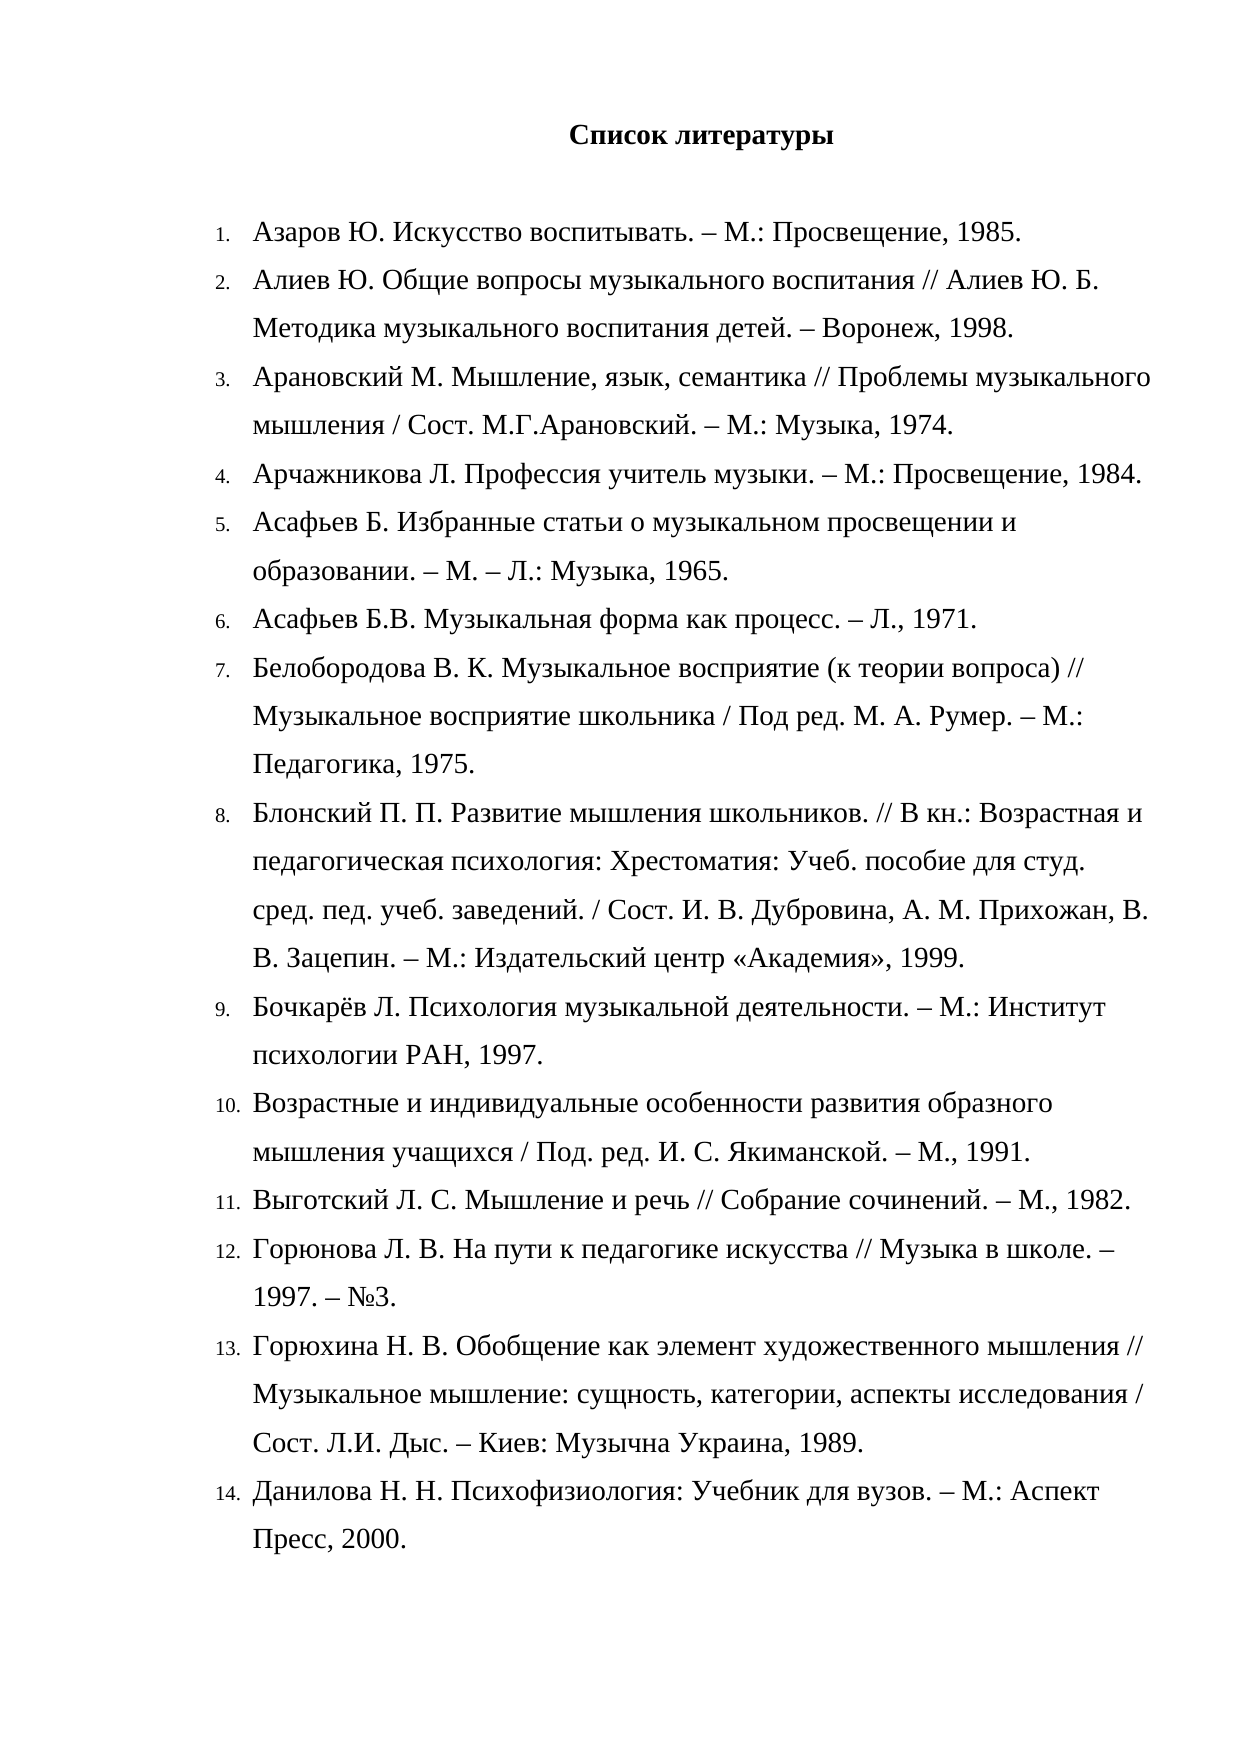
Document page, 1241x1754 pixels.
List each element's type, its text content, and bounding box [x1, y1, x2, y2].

list Арановский М. Мышление, язык, семантика // Проблемы музыкального мышления / Сост. М.Г.Арановский. – М.: Музыка, 1974. [215, 360, 1152, 441]
text Список литературы [177, 118, 1152, 150]
list Горюхина Н. В. Обобщение как элемент художественного мышления // Музыкальное мышление: сущность, категории, аспекты исследования / Сост. Л.И. Дыс. – Киев: Музычна Украина, 1989. [215, 1329, 1152, 1458]
list Асафьев Б.В. Музыкальная форма как процесс. – Л., 1971. [215, 602, 1152, 635]
list Данилова Н. Н. Психофизиология: Учебник для вузов. – М.: Аспект Пресс, 2000. [215, 1474, 1152, 1555]
list Выготский Л. С. Мышление и речь // Собрание сочинений. – М., 1982. [215, 1184, 1152, 1216]
list Блонский П. П. Развитие мышления школьников. // В кн.: Возрастная и педагогическая психология: Хрестоматия: Учеб. пособие для студ. сред. пед. учеб. заведений. / Сост. И. В. Дубровина, А. М. Прихожан, В. В. Зацепин. – М.: Издательский центр «Академия», 1999. [215, 796, 1152, 974]
list Азаров Ю. Искусство воспитывать. – М.: Просвещение, 1985. [215, 215, 1152, 247]
list Горюнова Л. В. На пути к педагогике искусства // Музыка в школе. – 1997. – №3. [215, 1232, 1152, 1313]
list Алиев Ю. Общие вопросы музыкального воспитания // Алиев Ю. Б. Методика музыкального воспитания детей. – Воронеж, 1998. [215, 263, 1152, 344]
list Асафьев Б. Избранные статьи о музыкальном просвещении и образовании. – М. – Л.: Музыка, 1965. [215, 506, 1152, 586]
list Бочкарёв Л. Психология музыкальной деятельности. – М.: Институт психологии РАН, 1997. [215, 990, 1152, 1071]
list Возрастные и индивидуальные особенности развития образного мышления учащихся / Под. ред. И. С. Якиманской. – М., 1991. [215, 1087, 1152, 1168]
list Белобородова В. К. Музыкальное восприятие (к теории вопроса) // Музыкальное восприятие школьника / Под ред. М. А. Румер. – М.: Педагогика, 1975. [215, 651, 1152, 780]
list Арчажникова Л. Профессия учитель музыки. – М.: Просвещение, 1984. [215, 457, 1152, 489]
